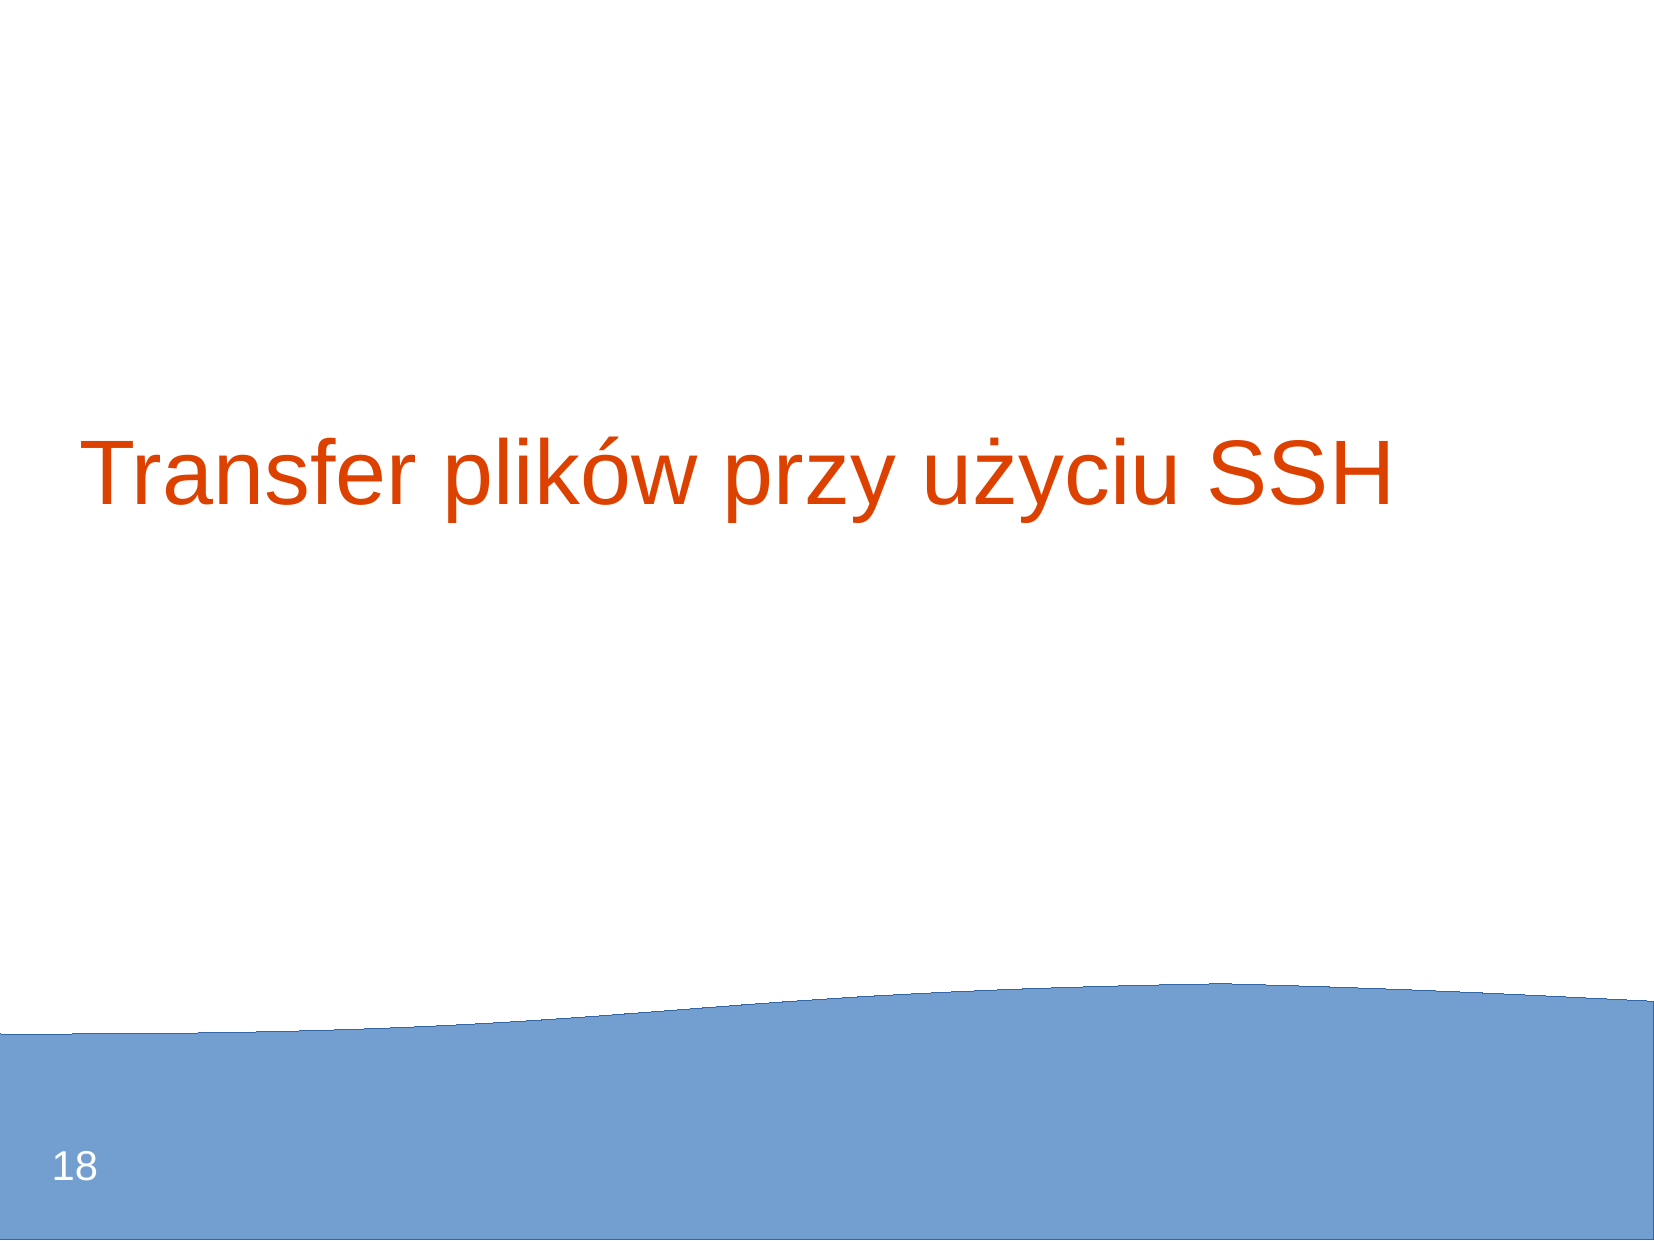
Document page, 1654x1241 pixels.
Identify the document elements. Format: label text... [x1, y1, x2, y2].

title Transfer plików przy użyciu SSH [0, 354, 1477, 591]
